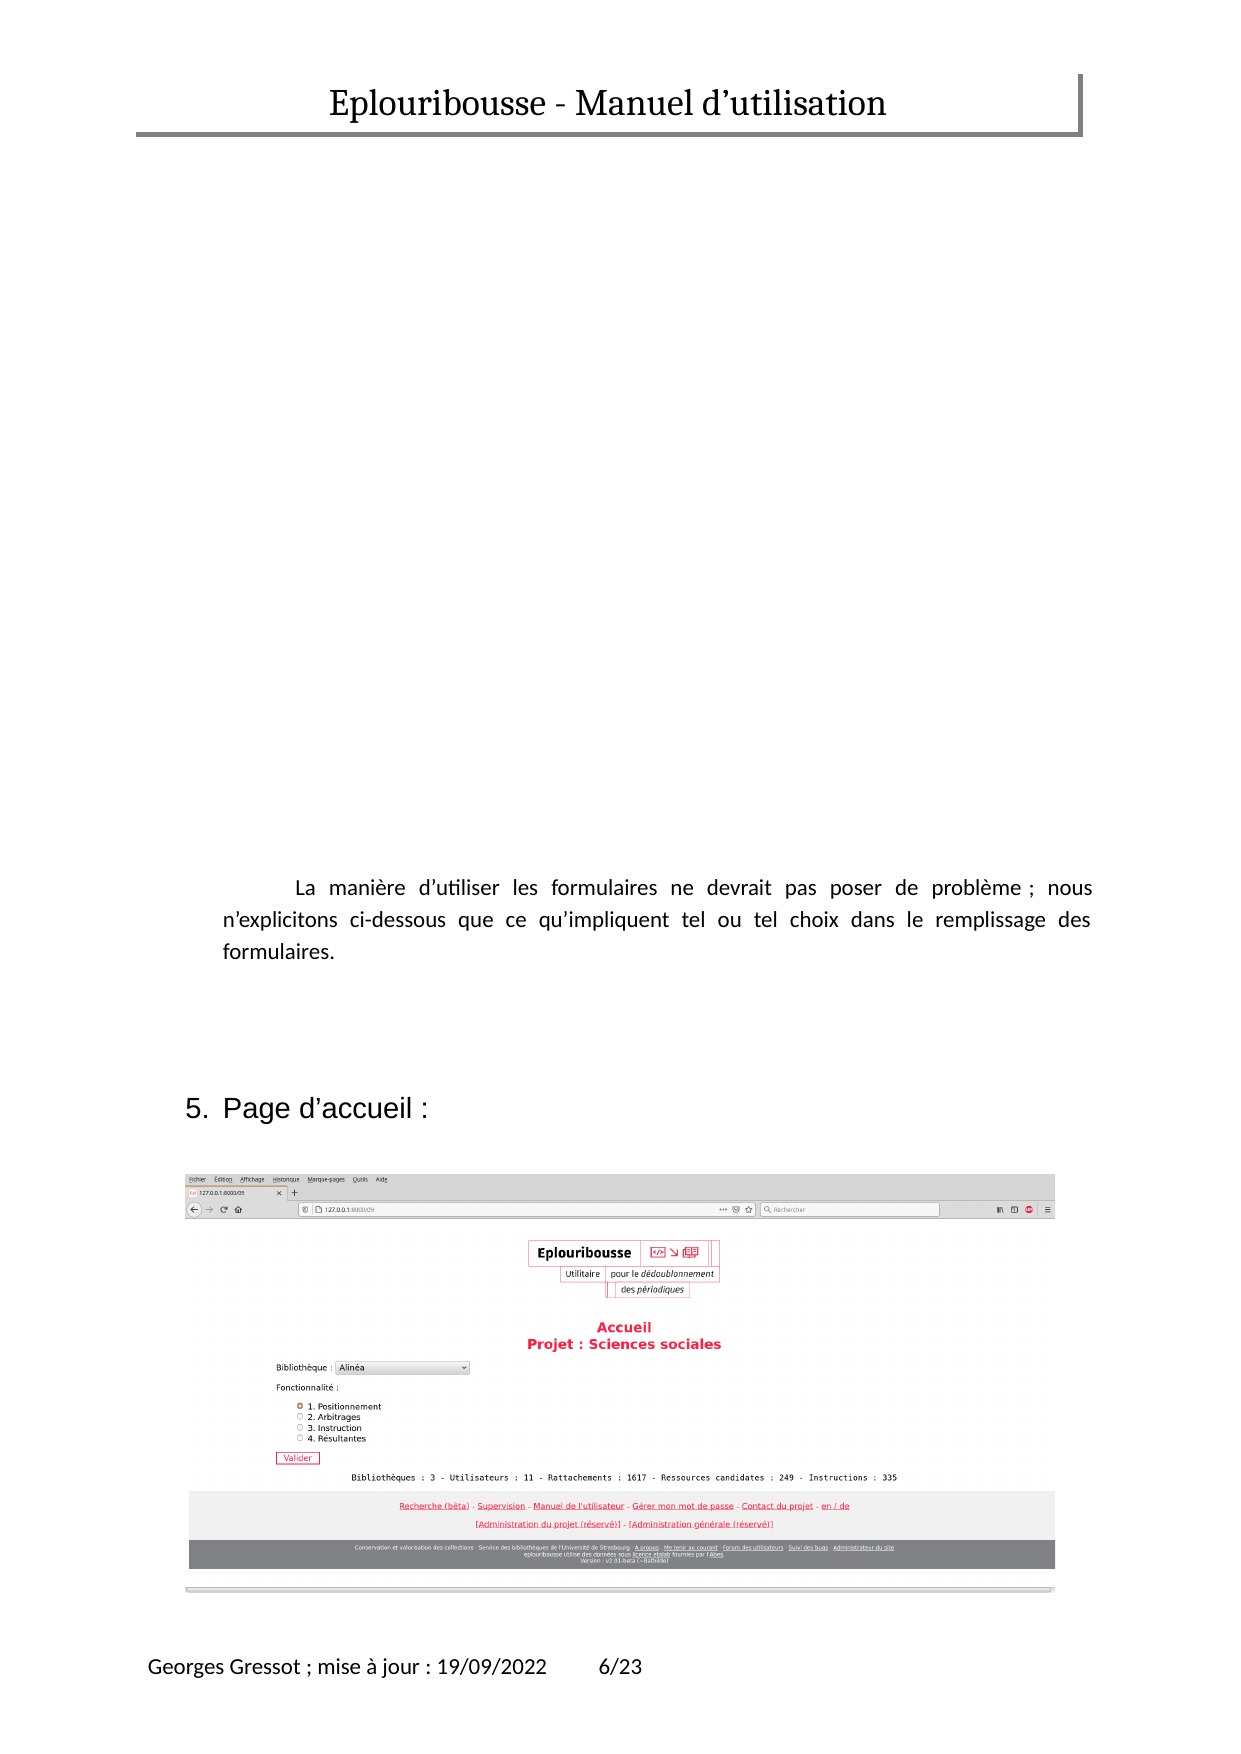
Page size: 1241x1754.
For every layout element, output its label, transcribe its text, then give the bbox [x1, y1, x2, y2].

list La manière d’utiliser les formulaires ne devrait pas poser de problème ; nous n’explicitons ci-dessous que ce qu’impliquent tel ou tel choix dans le remplissage des formulaires. [223, 873, 1093, 965]
subtitle Page d’accueil : [185, 1091, 1093, 1124]
picture [185, 1174, 1055, 1593]
